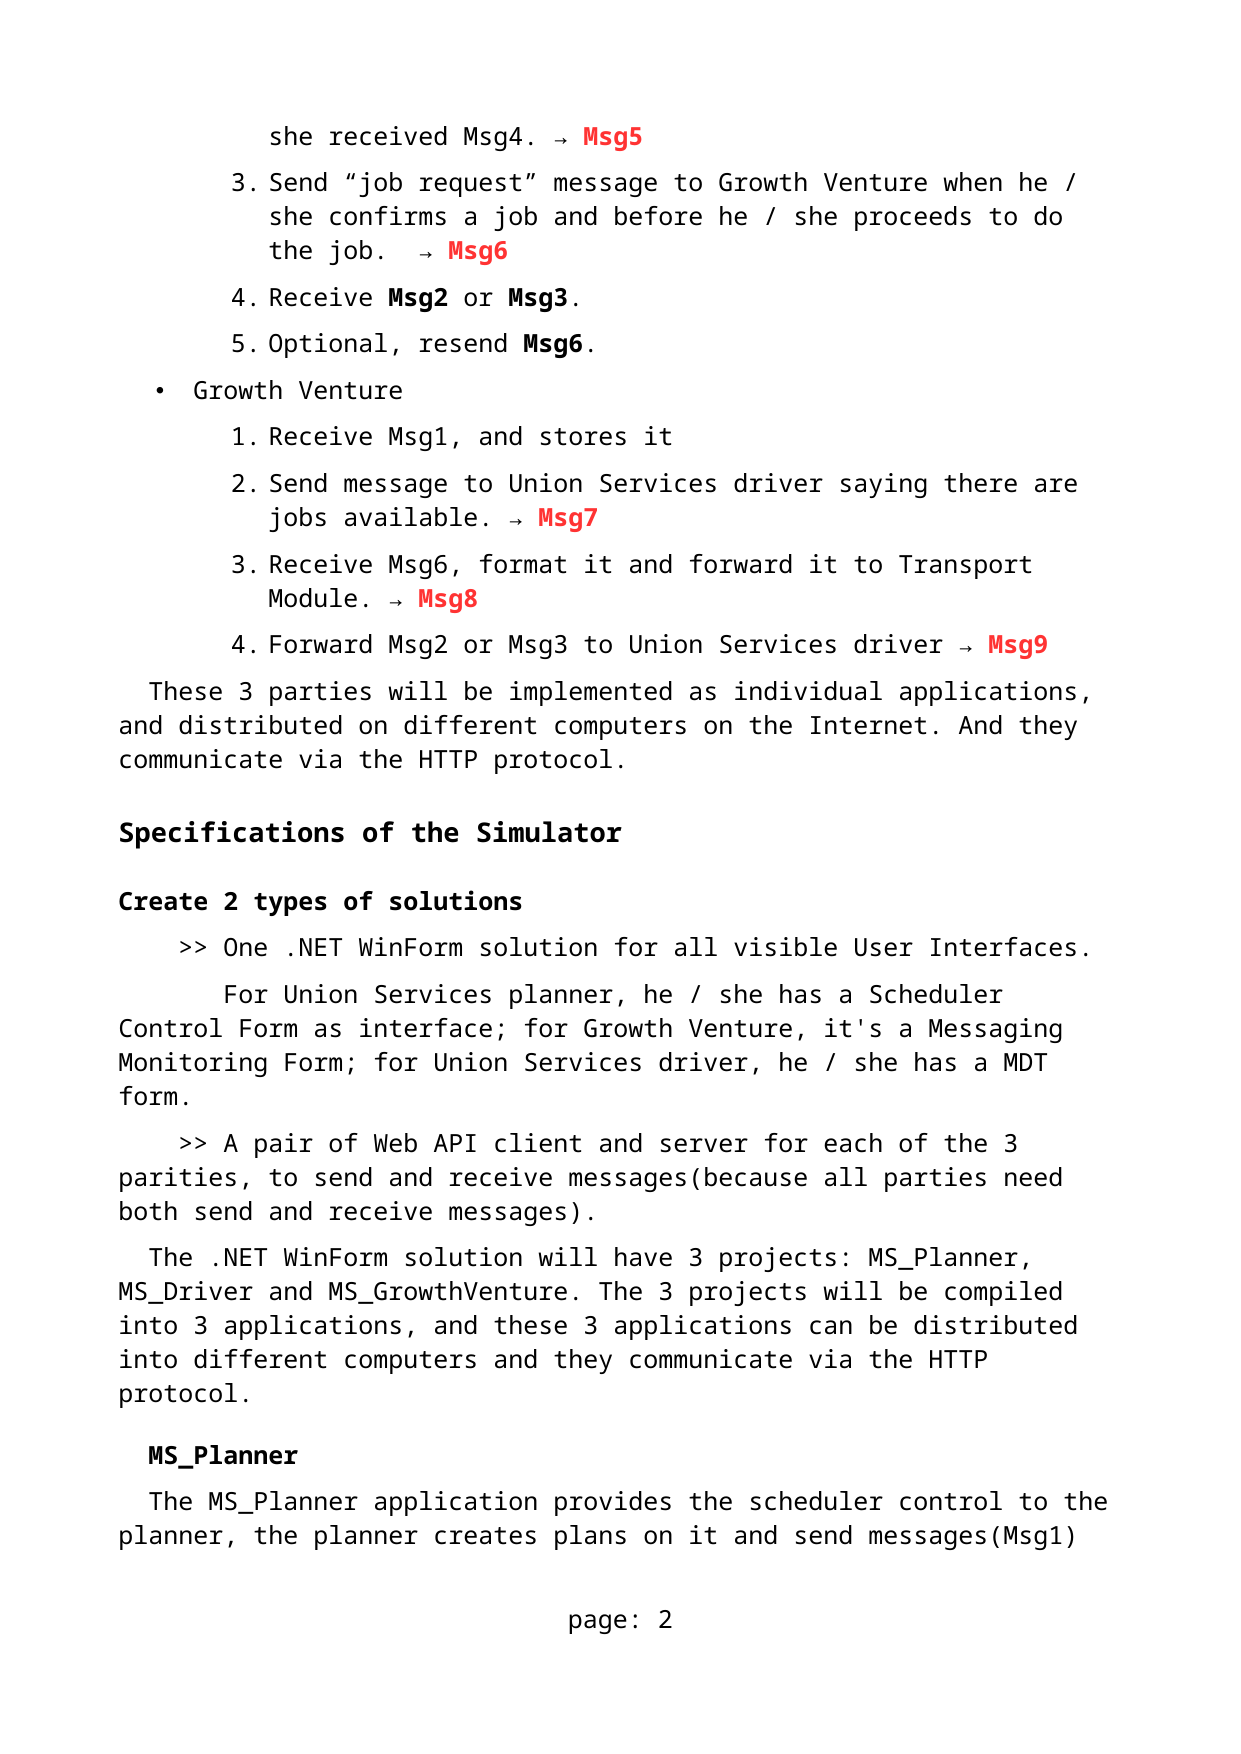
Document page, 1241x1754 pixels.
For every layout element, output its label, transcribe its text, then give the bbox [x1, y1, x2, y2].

list Growth Venture [156, 372, 1122, 407]
list Optional, resend Msg6. [231, 326, 1122, 360]
text The MS_Planner application provides the scheduler control to the planner, the planner creates plans on it and send messages(Msg1) [118, 1484, 1122, 1552]
subtitle Create 2 types of solutions [118, 883, 1122, 917]
list Receive Msg6, format it and forward it to Transport Module. → Msg8 [231, 546, 1122, 614]
text The .NET WinForm solution will have 3 projects: MS_Planner, MS_Driver and MS_GrowthVenture. The 3 projects will be compiled into 3 applications, and these 3 applications can be distributed into different computers and they communicate via the HTTP protocol. [118, 1240, 1122, 1410]
list Send message to Union Services driver saying there are jobs available. → Msg7 [231, 466, 1122, 534]
list she received Msg4. → Msg5 [231, 118, 1122, 152]
text >> A pair of Web API client and server for each of the 3 parities, to send and receive messages(because all parties need both send and receive messages). [118, 1125, 1122, 1227]
list Receive Msg1, and stores it [231, 419, 1122, 453]
text These 3 parties will be implemented as individual applications, and distributed on different computers on the Internet. And they communicate via the HTTP protocol. [118, 673, 1122, 776]
subtitle Specifications of the Simulator [118, 813, 1122, 850]
list Send “job request” message to Growth Venture when he / she confirms a job and before he / she proceeds to do the job. → Msg6 [231, 165, 1122, 267]
list Forward Msg2 or Msg3 to Union Services driver → Msg9 [231, 627, 1122, 661]
list Receive Msg2 or Msg3. [231, 279, 1122, 313]
subtitle MS_Planner [118, 1437, 1122, 1471]
text >> One .NET WinForm solution for all visible User Interfaces. [118, 930, 1122, 964]
text For Union Services planner, he / she has a Scheduler Control Form as interface; for Growth Venture, it's a Messaging Monitoring Form; for Union Services driver, he / she has a MDT form. [118, 976, 1122, 1113]
